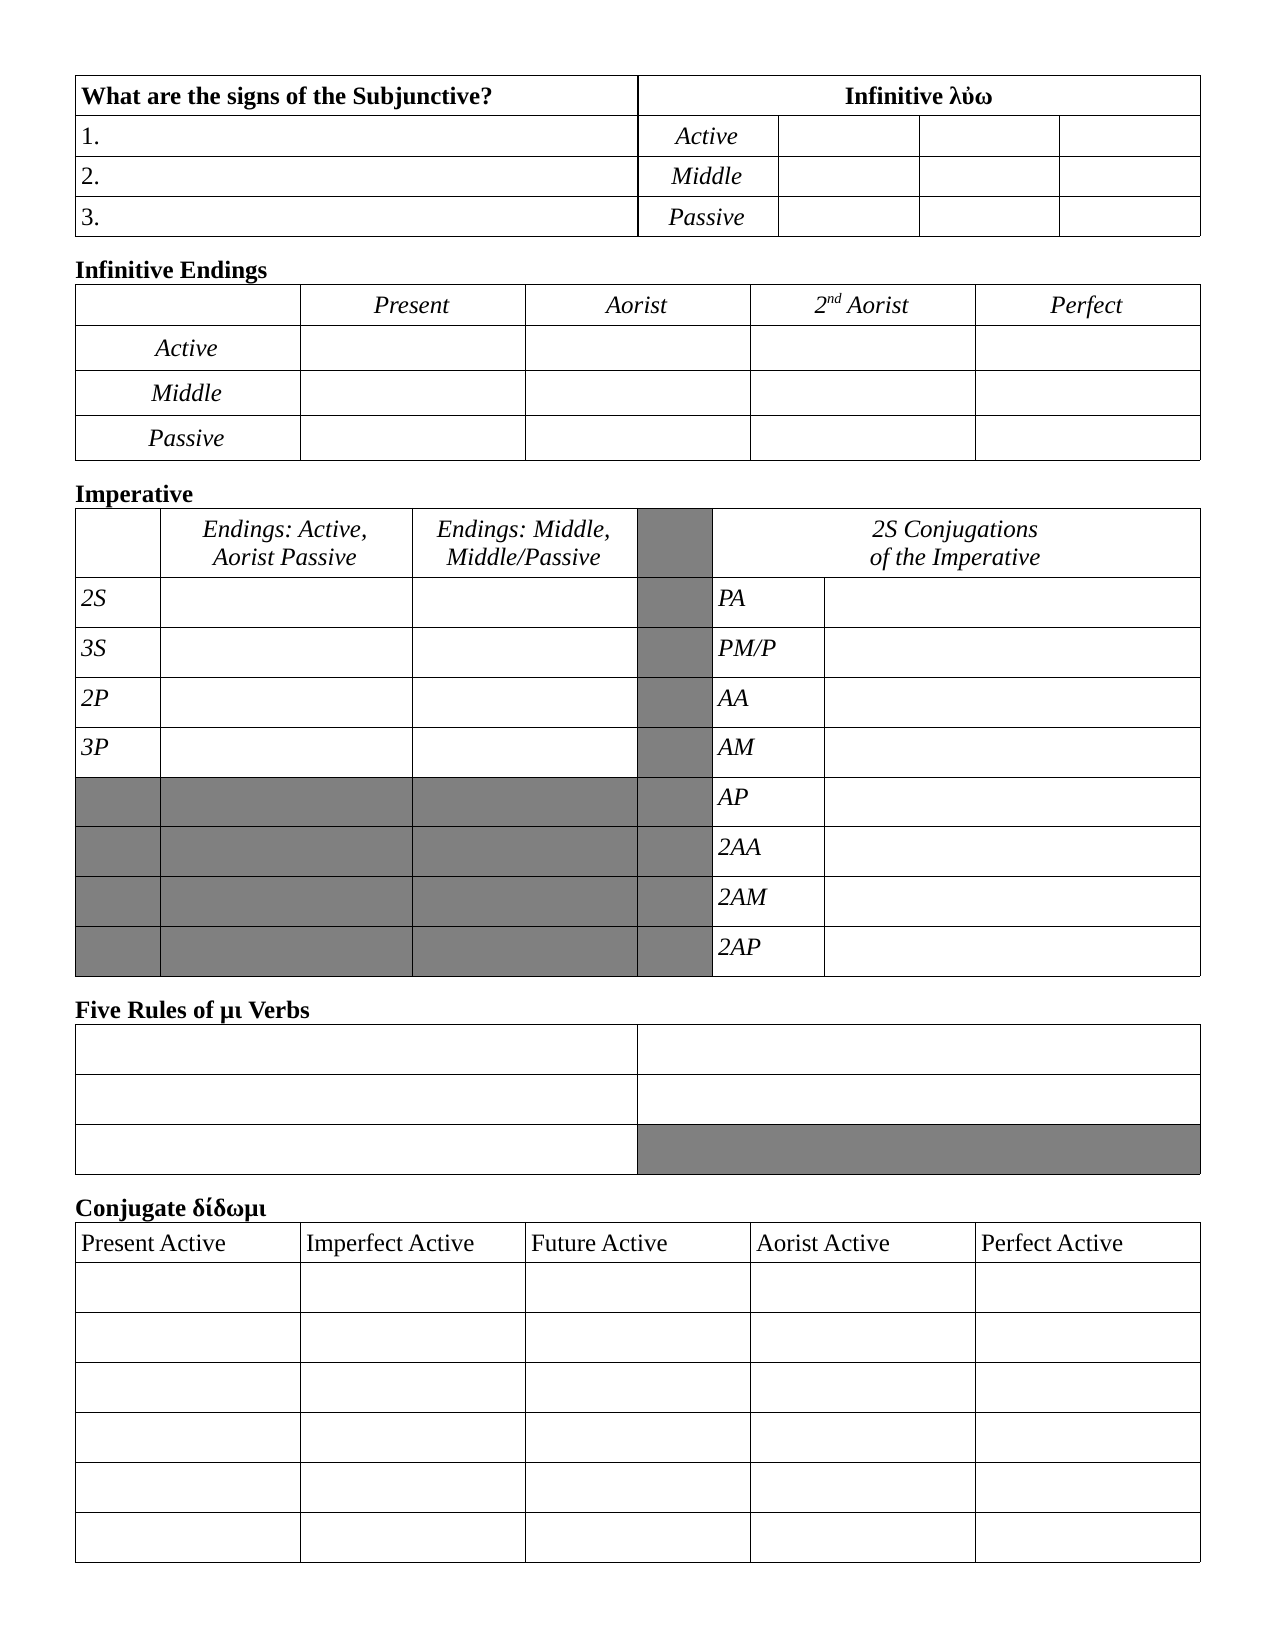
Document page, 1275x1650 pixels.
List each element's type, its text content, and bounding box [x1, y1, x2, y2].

table_cell Middle [76, 371, 300, 415]
table_cell [920, 197, 1059, 236]
table_cell [301, 416, 525, 460]
table_cell [413, 678, 637, 727]
table_cell PM/P [713, 628, 824, 677]
table_cell [751, 371, 975, 415]
table_cell Passive [76, 416, 300, 460]
table_cell [526, 1463, 750, 1512]
table_header [76, 509, 160, 577]
table_cell [825, 728, 1200, 777]
table_cell AM [713, 728, 824, 777]
table_header Perfect Active [976, 1223, 1200, 1262]
table_cell [751, 1413, 975, 1462]
table_cell [825, 578, 1200, 627]
table_cell Passive [639, 197, 778, 236]
table_cell [825, 628, 1200, 677]
table_cell [751, 1313, 975, 1362]
table_cell [638, 728, 712, 777]
table_cell 2AP [713, 927, 824, 976]
table_cell [526, 1263, 750, 1312]
text Imperative [75, 479, 1200, 508]
table_header 2nd Aorist [751, 285, 975, 324]
table_cell [825, 877, 1200, 926]
table_header [76, 1025, 637, 1074]
table_cell [413, 728, 637, 777]
table_cell [526, 371, 750, 415]
table_cell AP [713, 778, 824, 826]
table_cell 1. [76, 116, 637, 156]
table_cell 2P [76, 678, 160, 727]
table_cell [825, 678, 1200, 727]
text Conjugate δίδωμι [75, 1193, 1200, 1222]
table_cell [161, 778, 412, 826]
table_header Imperfect Active [301, 1223, 525, 1262]
table_cell [638, 628, 712, 677]
table_cell [751, 1513, 975, 1562]
table_cell [638, 877, 712, 926]
table_cell [825, 827, 1200, 876]
table_cell [751, 326, 975, 370]
table_cell [301, 1463, 525, 1512]
table_cell [413, 827, 637, 876]
table_cell [76, 927, 160, 976]
table_cell [161, 628, 412, 677]
table_cell 3S [76, 628, 160, 677]
table_header Infinitive λὐω [639, 76, 1200, 115]
table_cell [76, 1313, 300, 1362]
table_header 2S Conjugations of the Imperative [713, 509, 1200, 577]
table_cell [76, 1075, 637, 1124]
table_cell [301, 326, 525, 370]
table_header [638, 509, 712, 577]
table_cell [161, 728, 412, 777]
table_cell [976, 1363, 1200, 1412]
table_cell [976, 1413, 1200, 1462]
table_cell 2AM [713, 877, 824, 926]
table_header What are the signs of the Subjunctive? [76, 76, 637, 115]
table_cell [1060, 157, 1200, 196]
table_cell [779, 157, 919, 196]
table_cell [301, 1513, 525, 1562]
table_cell [413, 628, 637, 677]
table_header Perfect [976, 285, 1200, 324]
table_cell [779, 116, 919, 156]
table_cell [526, 326, 750, 370]
text Infinitive Endings [75, 256, 1200, 284]
table_cell [779, 197, 919, 236]
table_cell [76, 1463, 300, 1512]
table_cell [920, 157, 1059, 196]
table_cell [638, 678, 712, 727]
table_cell [526, 416, 750, 460]
table_cell [76, 1363, 300, 1412]
table_cell AA [713, 678, 824, 727]
table_cell [76, 1263, 300, 1312]
table_cell Middle [639, 157, 778, 196]
table_cell Active [639, 116, 778, 156]
table_cell PA [713, 578, 824, 627]
table_cell [161, 927, 412, 976]
table_cell 2. [76, 157, 637, 196]
table_cell [76, 1513, 300, 1562]
table_cell [976, 326, 1200, 370]
table_cell [526, 1313, 750, 1362]
table_cell [161, 827, 412, 876]
table_cell [161, 678, 412, 727]
table_cell [976, 1263, 1200, 1312]
table_header Present [301, 285, 525, 324]
table_cell [751, 1363, 975, 1412]
table_cell [751, 416, 975, 460]
table_cell [751, 1263, 975, 1312]
table_cell [1060, 197, 1200, 236]
table_cell [526, 1413, 750, 1462]
table_cell 2S [76, 578, 160, 627]
table_cell 3. [76, 197, 637, 236]
table_header Present Active [76, 1223, 300, 1262]
table_cell [76, 1413, 300, 1462]
table_cell [976, 1513, 1200, 1562]
table_cell [526, 1513, 750, 1562]
table_header Endings: Middle, Middle/Passive [413, 509, 637, 577]
table_cell [301, 1313, 525, 1362]
table_cell Active [76, 326, 300, 370]
table_cell [1060, 116, 1200, 156]
table_cell [76, 1125, 637, 1174]
table_cell [638, 927, 712, 976]
table_cell [825, 927, 1200, 976]
table_cell [413, 877, 637, 926]
table_header Aorist [526, 285, 750, 324]
table_cell [301, 371, 525, 415]
table_cell [76, 778, 160, 826]
table_header Future Active [526, 1223, 750, 1262]
table_cell [638, 1075, 1200, 1124]
table_header [638, 1025, 1200, 1074]
table_cell [526, 1363, 750, 1412]
table_cell [976, 371, 1200, 415]
table_cell 3P [76, 728, 160, 777]
text Five Rules of μι Verbs [75, 995, 1200, 1024]
table_cell [301, 1263, 525, 1312]
table_cell 2AA [713, 827, 824, 876]
table_cell [301, 1413, 525, 1462]
table_cell [976, 416, 1200, 460]
table_cell [161, 578, 412, 627]
table_cell [638, 827, 712, 876]
table_cell [301, 1363, 525, 1412]
table_cell [751, 1463, 975, 1512]
table_cell [161, 877, 412, 926]
table_cell [638, 778, 712, 826]
table_header Endings: Active, Aorist Passive [161, 509, 412, 577]
table_cell [920, 116, 1059, 156]
table_header Aorist Active [751, 1223, 975, 1262]
table_cell [413, 778, 637, 826]
table_header [76, 285, 300, 324]
table_cell [76, 877, 160, 926]
table_cell [976, 1313, 1200, 1362]
table_cell [413, 927, 637, 976]
table_cell [638, 578, 712, 627]
table_cell [76, 827, 160, 876]
table_cell [976, 1463, 1200, 1512]
table_cell [825, 778, 1200, 826]
table_cell [638, 1125, 1200, 1174]
table_cell [413, 578, 637, 627]
